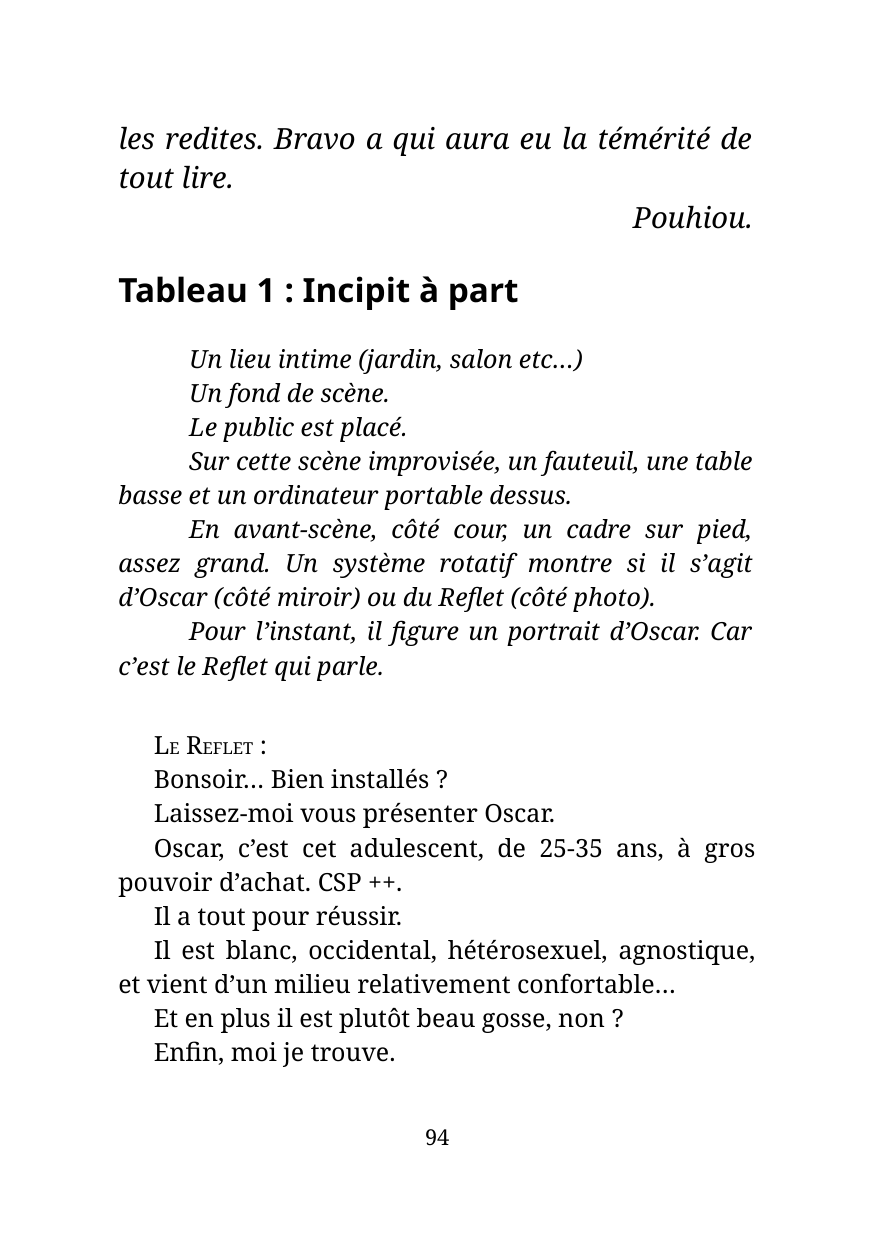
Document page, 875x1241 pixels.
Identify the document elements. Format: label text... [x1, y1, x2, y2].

text Un lieu intime (jardin, salon etc…) [118, 342, 756, 376]
text les redites. Bravo a qui aura eu la témérité de tout lire. [118, 118, 756, 197]
text Enfin, moi je trouve. [118, 1034, 756, 1069]
text Et en plus il est plutôt beau gosse, non ? [118, 1001, 756, 1034]
text Il a tout pour réussir. [118, 898, 756, 932]
text Pour l’instant, il figure un portrait d’Oscar. Car c’est le Reflet qui parle. [118, 614, 756, 682]
text Le public est placé. [118, 410, 756, 444]
text En avant-scène, côté cour, un cadre sur pied, assez grand. Un système rotatif montre si il s’agit d’Oscar (côté miroir) ou du Reflet (côté photo). [118, 512, 756, 614]
text Bonsoir… Bien installés ? [118, 762, 756, 796]
subtitle Tableau 1 : Incipit à part [118, 267, 756, 312]
text Le Reflet : [118, 728, 756, 762]
text Sur cette scène improvisée, un fauteuil, une table basse et un ordinateur portable dessus. [118, 444, 756, 512]
text Laissez-moi vous présenter Oscar. [118, 796, 756, 830]
text Pouhiou. [118, 197, 756, 237]
text Un fond de scène. [118, 376, 756, 410]
text Il est blanc, occidental, hétérosexuel, agnostique, et vient d’un milieu relativement confortable… [118, 932, 756, 1001]
text Oscar, c’est cet adulescent, de 25-35 ans, à gros pouvoir d’achat. CSP ++. [118, 830, 756, 898]
